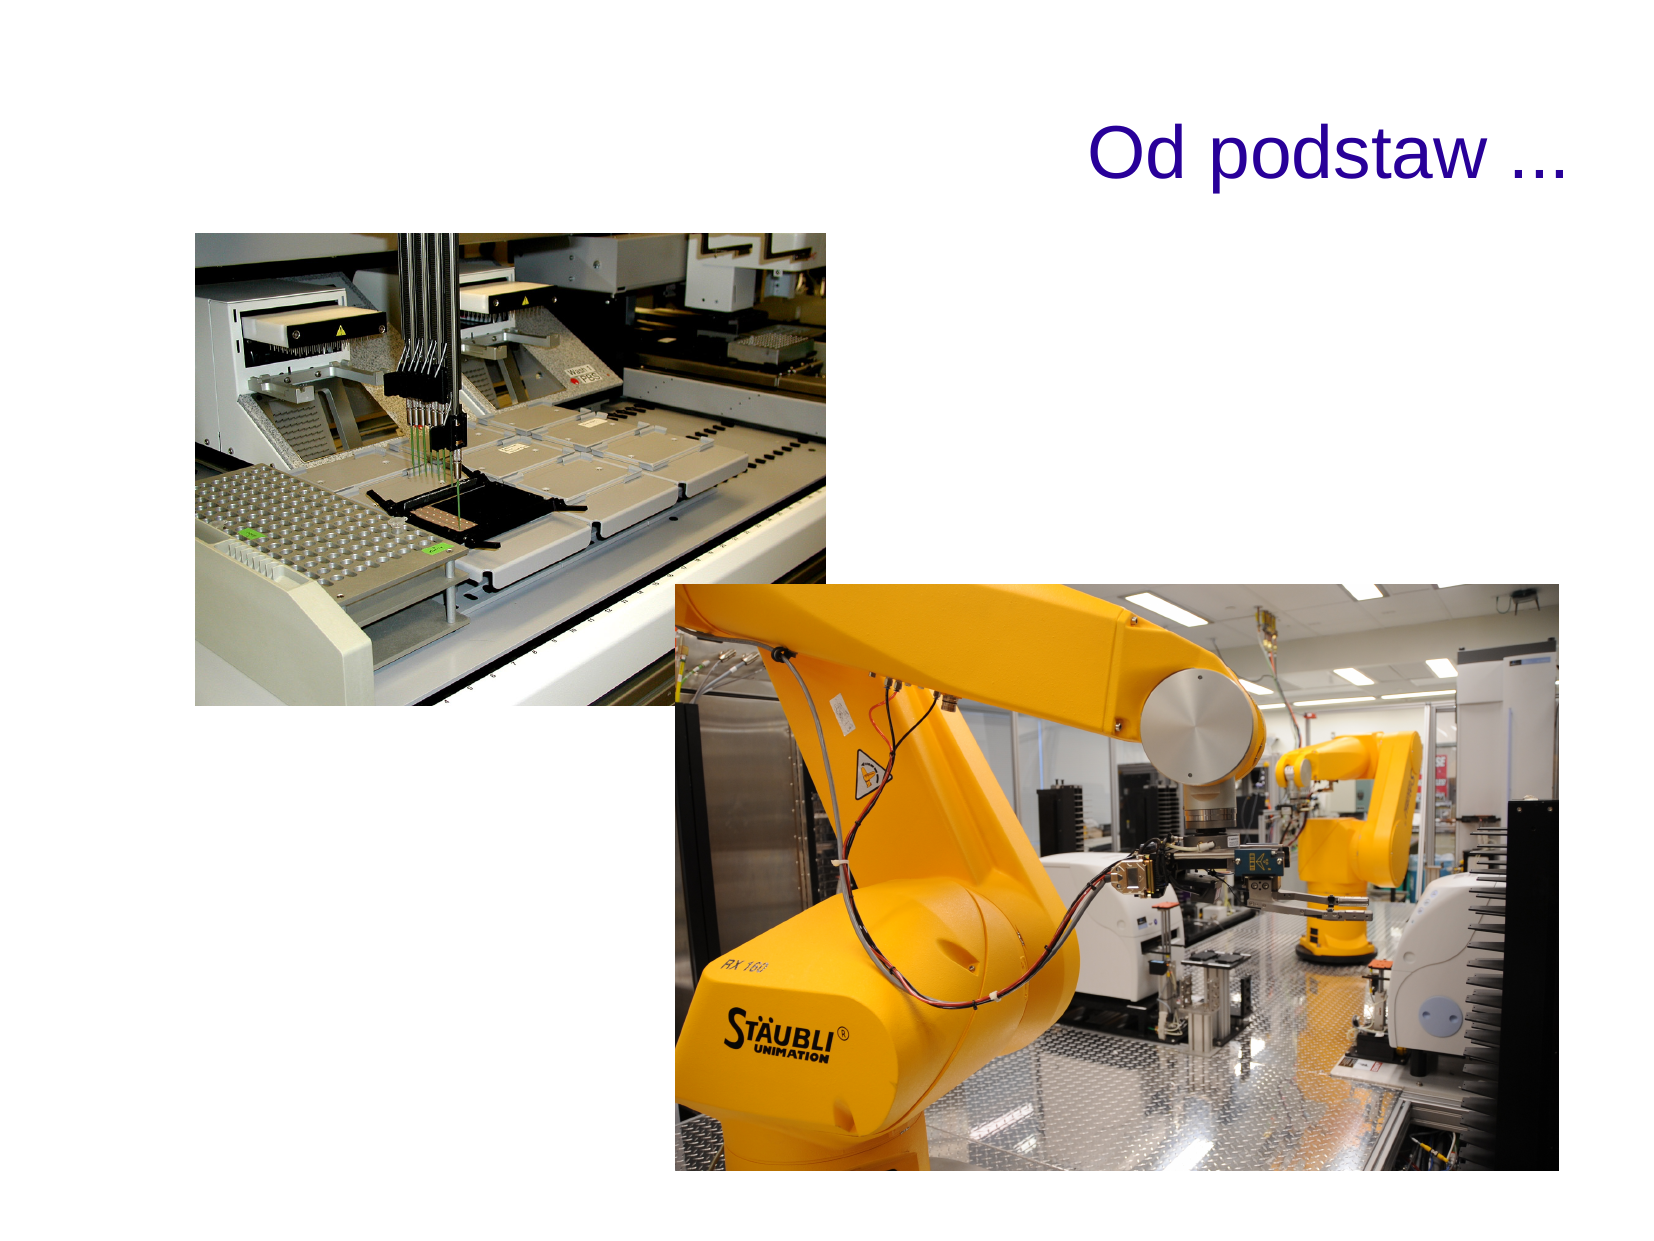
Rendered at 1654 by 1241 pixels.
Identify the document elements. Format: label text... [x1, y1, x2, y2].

picture [195, 233, 1559, 1171]
title Od podstaw ... [82, 49, 1571, 257]
